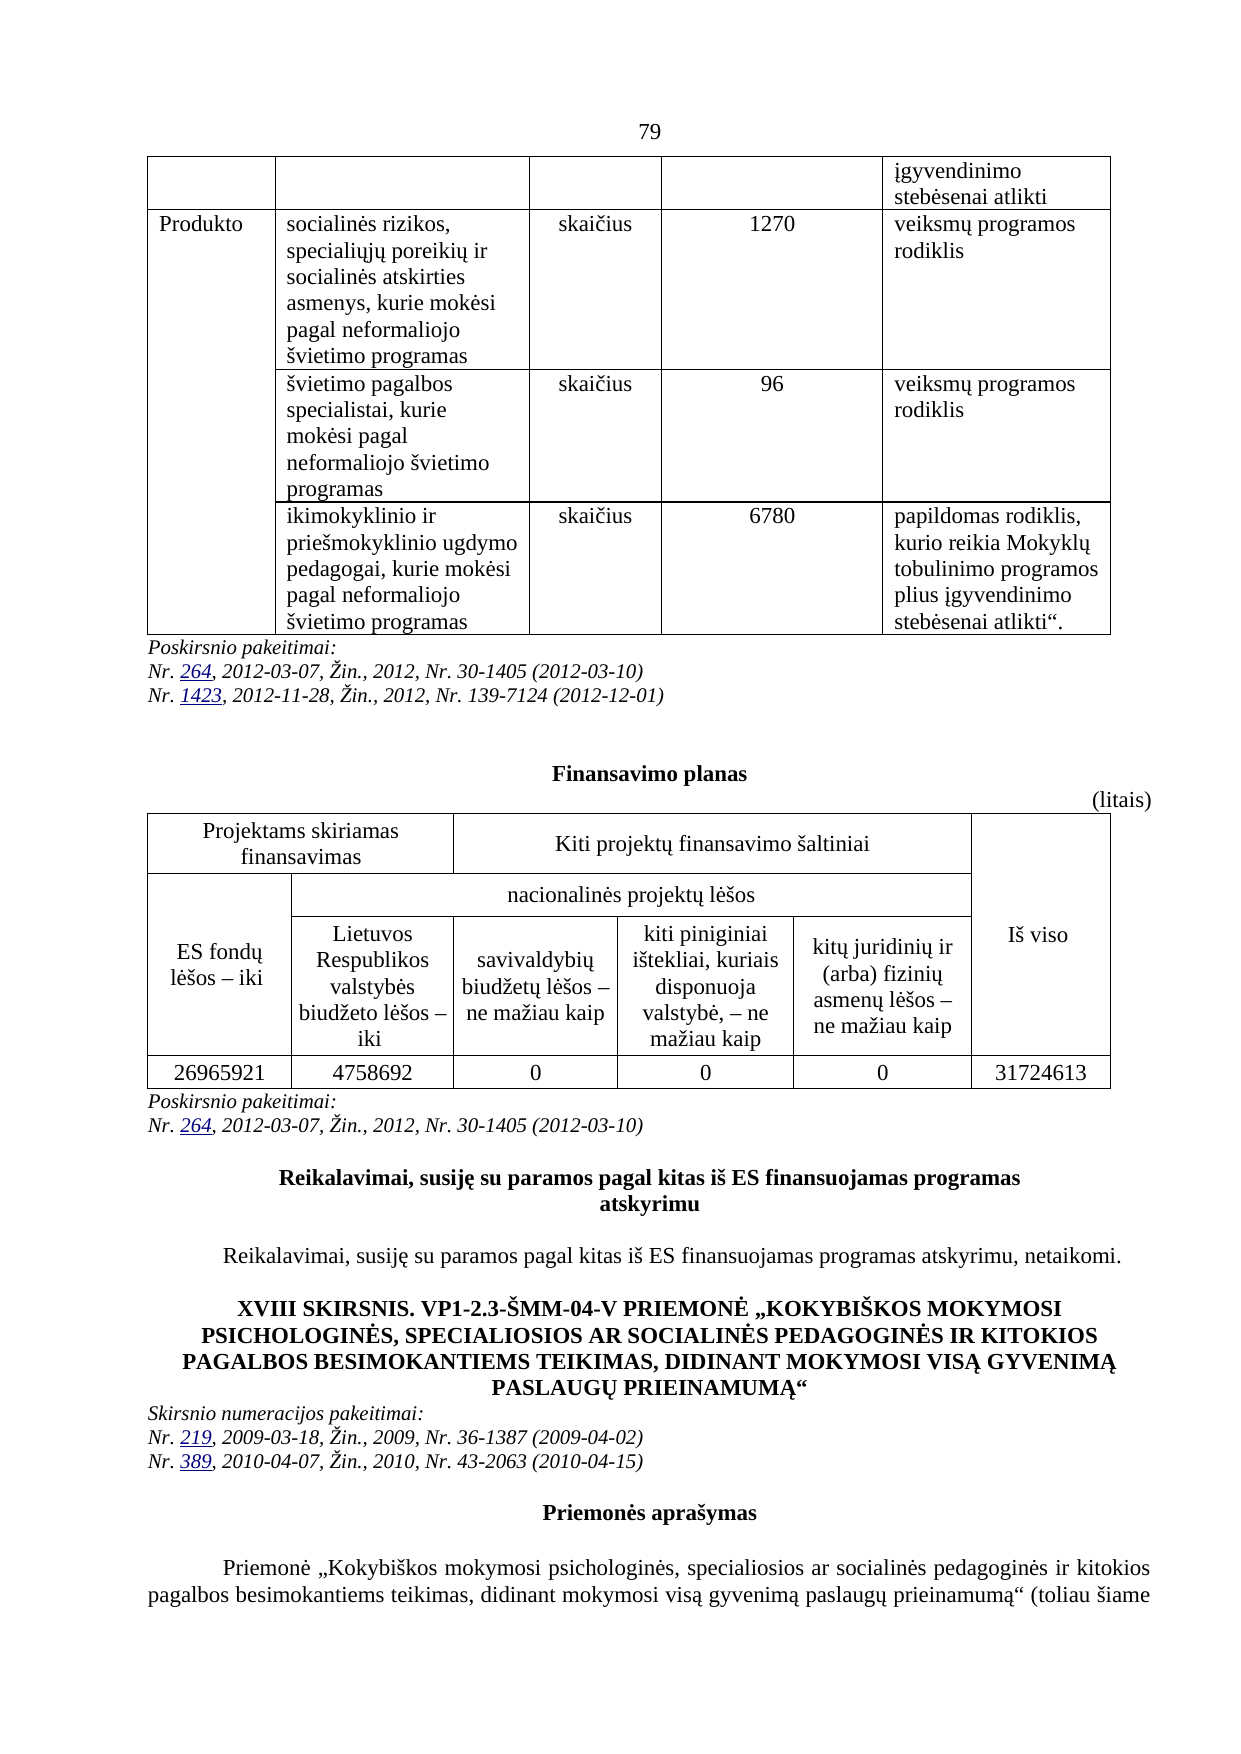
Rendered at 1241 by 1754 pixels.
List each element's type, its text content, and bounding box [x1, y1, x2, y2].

table_cell [276, 157, 529, 209]
table_cell 6780 [662, 503, 882, 634]
text Nr. 219, 2009-03-18, Žin., 2009, Nr. 36-1387 (2009-04-02) [148, 1425, 1152, 1449]
text (litais) [148, 786, 1152, 813]
table_cell veiksmų programos rodiklis [883, 210, 1110, 368]
text Priemonės aprašymas [148, 1499, 1152, 1526]
table_cell 1270 [662, 210, 882, 368]
table_cell 0 [794, 1056, 971, 1088]
subtitle XVIII SKIRSNIS. VP1-2.3-ŠMM-04-V PRIEMONĖ „KOKYBIŠKOS MOKYMOSI PSICHOLOGINĖS, SPECIALIOSIOS AR SOCIALINĖS PEDAGOGINĖS IR KITOKIOS PAGALBOS BESIMOKANTIEMS TEIKIMAS, DIDINANT MOKYMOSI VISĄ GYVENIMĄ PASLAUGŲ PRIEINAMUMĄ“ [148, 1295, 1152, 1401]
table_cell kitų juridinių ir (arba) fizinių asmenų lėšos – ne mažiau kaip [794, 917, 971, 1055]
table_cell 26965921 [148, 1056, 291, 1088]
table_header Iš viso [972, 814, 1110, 1055]
table_cell savivaldybių biudžetų lėšos – ne mažiau kaip [454, 917, 617, 1055]
table_cell veiksmų programos rodiklis [883, 370, 1110, 501]
table_cell nacionalinės projektų lėšos [292, 874, 971, 916]
table_cell [148, 157, 275, 209]
text Nr. 389, 2010-04-07, Žin., 2010, Nr. 43-2063 (2010-04-15) [148, 1449, 1152, 1473]
table_cell 0 [454, 1056, 617, 1088]
table_cell 96 [662, 370, 882, 501]
table_cell skaičius [530, 210, 661, 368]
table_cell [530, 157, 661, 209]
table_cell kiti piniginiai ištekliai, kuriais disponuoja valstybė, – ne mažiau kaip [618, 917, 793, 1055]
text Priemonė „Kokybiškos mokymosi psichologinės, specialiosios ar socialinės pedagoginės ir kitokios pagalbos besimokantiems teikimas, didinant mokymosi visą gyvenimą paslaugų prieinamumą“ (toliau šiame [148, 1554, 1152, 1607]
table_cell skaičius [530, 370, 661, 501]
table_cell Lietuvos Respublikos valstybės biudžeto lėšos – iki [292, 917, 453, 1055]
text Nr. 264, 2012-03-07, Žin., 2012, Nr. 30-1405 (2012-03-10) [148, 1113, 1152, 1137]
text Nr. 1423, 2012-11-28, Žin., 2012, Nr. 139-7124 (2012-12-01) [148, 683, 1152, 707]
table_cell papildomas rodiklis, kurio reikia Mokyklų tobulinimo programos plius įgyvendinimo stebėsenai atlikti“. [883, 503, 1110, 634]
text Skirsnio numeracijos pakeitimai: [148, 1401, 1152, 1425]
table_header Projektams skiriamas finansavimas [148, 814, 453, 872]
text Finansavimo planas [148, 760, 1152, 786]
table_header Kiti projektų finansavimo šaltiniai [454, 814, 971, 872]
text Poskirsnio pakeitimai: [148, 1089, 1152, 1113]
text Poskirsnio pakeitimai: [148, 635, 1152, 659]
table_cell socialinės rizikos, specialiųjų poreikių ir socialinės atskirties asmenys, kurie mokėsi pagal neformaliojo švietimo programas [276, 210, 529, 368]
table_cell ES fondų lėšos – iki [148, 874, 291, 1055]
text Reikalavimai, susiję su paramos pagal kitas iš ES finansuojamas programas atskyrimu [148, 1163, 1152, 1216]
text Nr. 264, 2012-03-07, Žin., 2012, Nr. 30-1405 (2012-03-10) [148, 659, 1152, 683]
table_cell [662, 157, 882, 209]
table_cell švietimo pagalbos specialistai, kurie mokėsi pagal neformaliojo švietimo programas [276, 370, 529, 501]
text Reikalavimai, susiję su paramos pagal kitas iš ES finansuojamas programas atskyrimu, netaikomi. [148, 1243, 1152, 1269]
table_cell įgyvendinimo stebėsenai atlikti [883, 157, 1110, 209]
table_cell 4758692 [292, 1056, 453, 1088]
table_cell Produkto [148, 210, 275, 634]
table_cell ikimokyklinio ir priešmokyklinio ugdymo pedagogai, kurie mokėsi pagal neformaliojo švietimo programas [276, 503, 529, 634]
table_cell 0 [618, 1056, 793, 1088]
table_cell skaičius [530, 503, 661, 634]
table_cell 31724613 [972, 1056, 1110, 1088]
